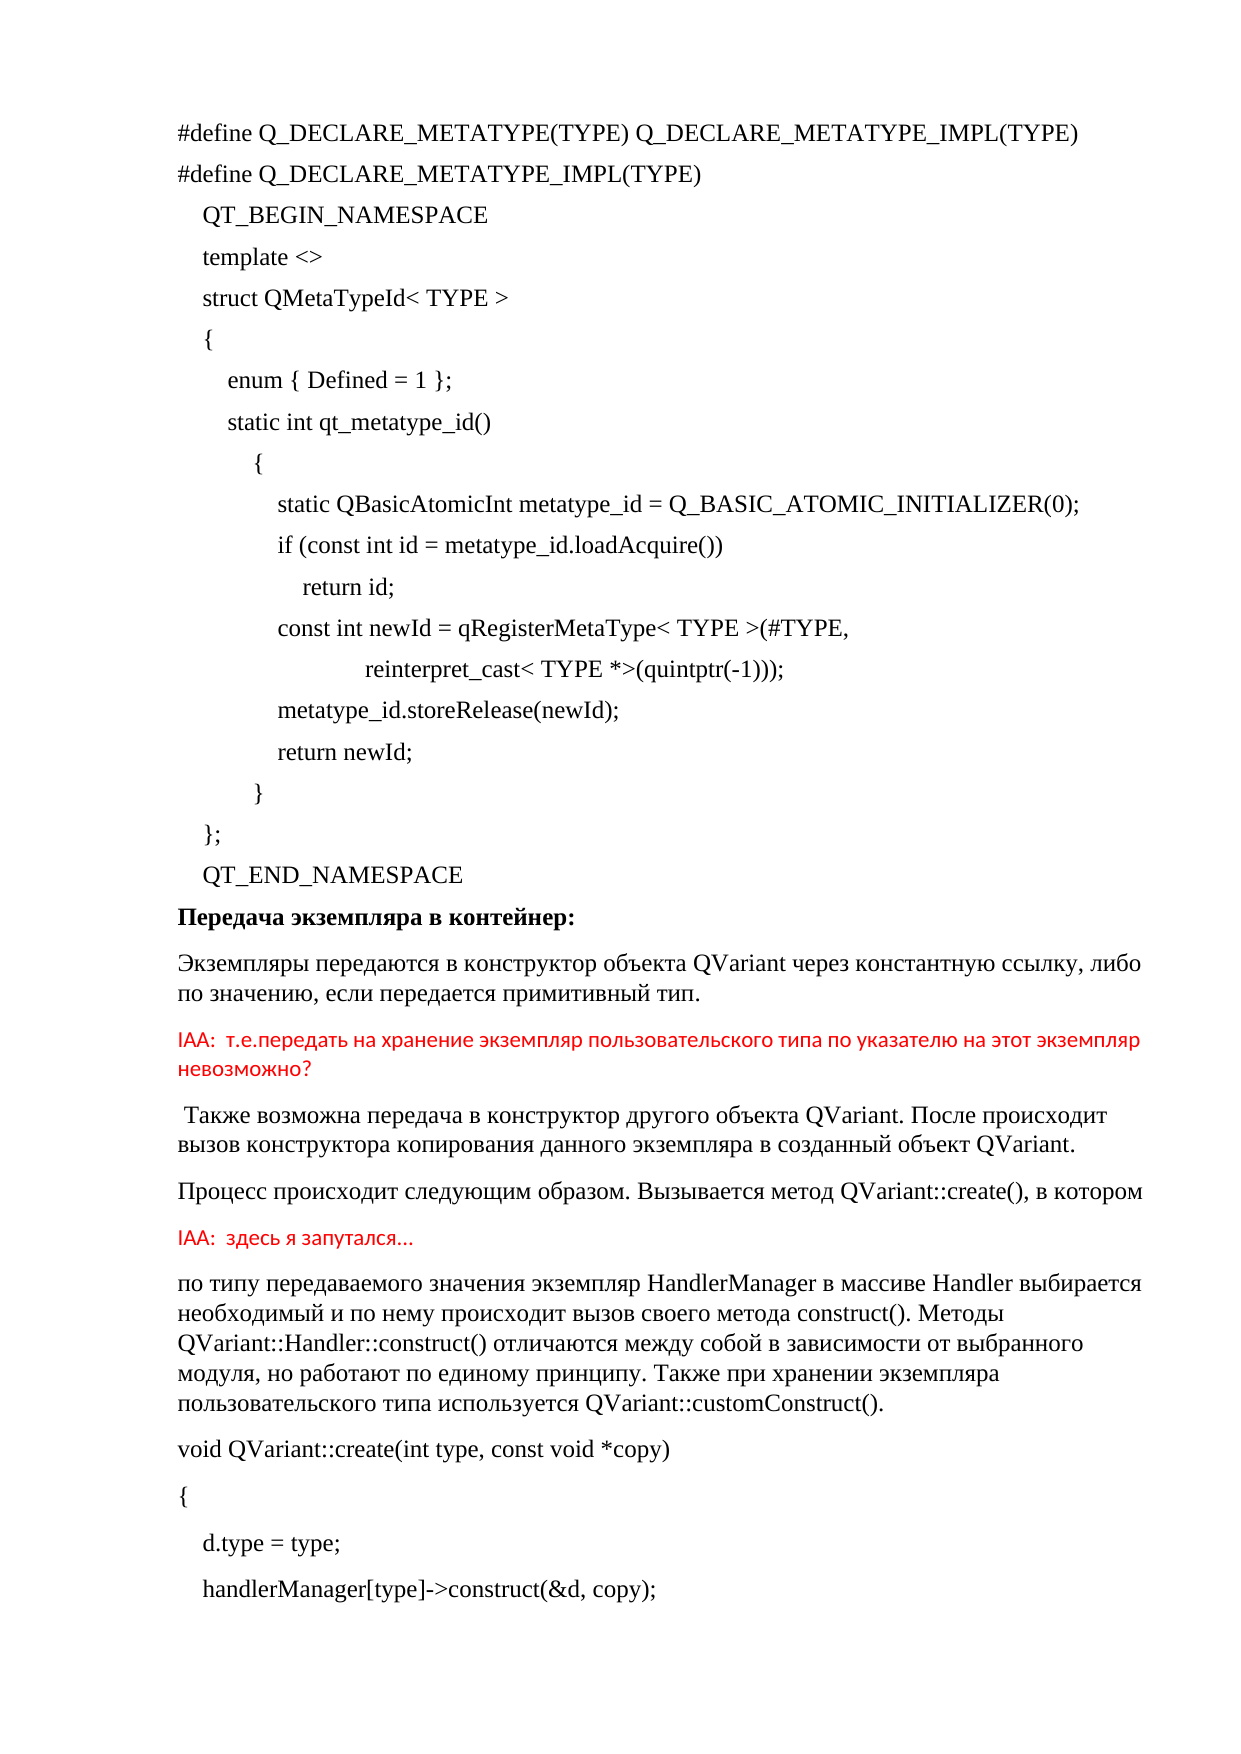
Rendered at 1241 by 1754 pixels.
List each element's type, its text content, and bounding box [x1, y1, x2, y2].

text void QVariant::create(int type, const void *copy) [177, 1434, 1152, 1463]
text #define Q_DECLARE_METATYPE_IMPL(TYPE) [177, 159, 1152, 188]
text Процесс происходит следующим образом. Вызывается метод QVariant::create(), в котором [177, 1176, 1152, 1205]
text static int qt_metatype_id() [177, 407, 1152, 436]
text Экземпляры передаются в конструктор объекта QVariant через константную ссылку, либо по значению, если передается примитивный тип. [177, 948, 1152, 1007]
text IAA: т.е.передать на хранение экземпляр пользовательского типа по указателю на этот экземпляр невозможно? [177, 1025, 1152, 1082]
text if (const int id = metatype_id.loadAcquire()) [177, 531, 1152, 559]
text return newId; [177, 737, 1152, 766]
text Передача экземпляра в контейнер: [177, 902, 1152, 931]
text handlerManager[type]->construct(&d, copy); [177, 1574, 1152, 1603]
text IAA: здесь я запутался... [177, 1223, 1152, 1251]
text const int newId = qRegisterMetaType< TYPE >(#TYPE, [177, 613, 1152, 642]
text struct QMetaTypeId< TYPE > [177, 283, 1152, 312]
text template <> [177, 242, 1152, 271]
text #define Q_DECLARE_METATYPE(TYPE) Q_DECLARE_METATYPE_IMPL(TYPE) [177, 118, 1152, 147]
text reinterpret_cast< TYPE *>(quintptr(-1))); [177, 654, 1152, 683]
text Также возможна передача в конструктор другого объекта QVariant. После происходит вызов конструктора копирования данного экземпляра в созданный объект QVariant. [177, 1100, 1152, 1158]
text static QBasicAtomicInt metatype_id = Q_BASIC_ATOMIC_INITIALIZER(0); [177, 489, 1152, 518]
text { [177, 324, 1152, 353]
text QT_END_NAMESPACE [177, 861, 1152, 889]
text { [177, 448, 1152, 477]
text d.type = type; [177, 1528, 1152, 1556]
text по типу передаваемого значения экземпляр HandlerManager в массиве Handler выбирается необходимый и по нему происходит вызов своего метода construct(). Методы QVariant::Handler::construct() отличаются между собой в зависимости от выбранного модуля, но работают по единому принципу. Также при хранении экземпляра пользовательского типа используется QVariant::customConstruct(). [177, 1268, 1152, 1417]
text }; [177, 819, 1152, 848]
text return id; [177, 572, 1152, 601]
text enum { Defined = 1 }; [177, 366, 1152, 394]
text { [177, 1481, 1152, 1510]
text } [177, 778, 1152, 807]
text QT_BEGIN_NAMESPACE [177, 201, 1152, 229]
text metatype_id.storeRelease(newId); [177, 696, 1152, 724]
